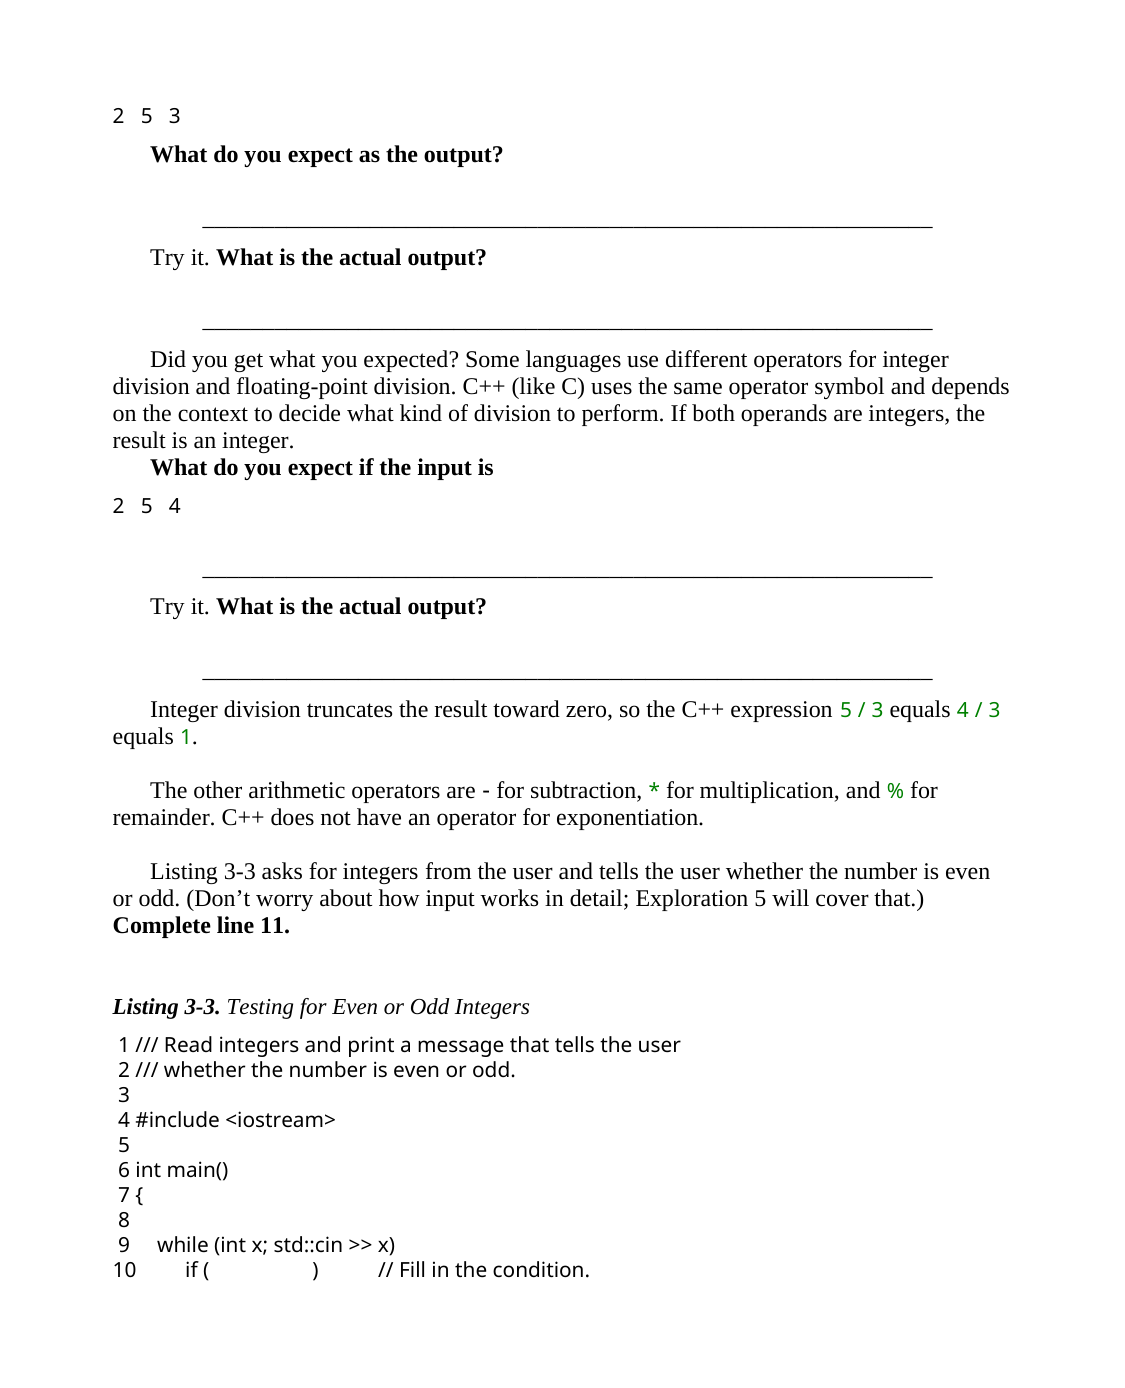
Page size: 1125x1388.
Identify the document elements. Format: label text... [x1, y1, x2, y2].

text 3 [112, 1083, 997, 1108]
text 9 while (int x; std::cin >> x) [112, 1233, 997, 1258]
text 10 if ( ) // Fill in the condition. [112, 1258, 997, 1283]
list _____________________________________________________________ [202, 306, 1012, 333]
list _____________________________________________________________ [202, 656, 1012, 683]
text 8 [112, 1208, 997, 1233]
list _____________________________________________________________ [202, 204, 1012, 231]
text 5 [112, 1133, 997, 1158]
text 6 int main() [112, 1158, 997, 1183]
text Try it. What is the actual output? [112, 243, 1012, 270]
text What do you expect if the input is [112, 454, 1012, 481]
text What do you expect as the output? [112, 141, 1012, 168]
text The other arithmetic operators are - for subtraction, * for multiplication, and % for remainder. C++ does not have an operator for exponentiation. [112, 777, 1012, 831]
text Did you get what you expected? Some languages use different operators for integer division and floating-point division. C++ (like C) uses the same operator symbol and depends on the context to decide what kind of division to perform. If both operands are integers, the result is an integer. [112, 345, 1012, 454]
text Listing 3-3 asks for integers from the user and tells the user whether the number is even or odd. (Don’t worry about how input works in detail; Exploration 5 will cover that.) Complete line 11. [112, 858, 1012, 939]
text Integer division truncates the result toward zero, so the C++ expression 5 / 3 equals 4 / 3 equals 1. [112, 695, 1012, 749]
text 2 5 4 [112, 493, 997, 518]
text Try it. What is the actual output? [112, 593, 1012, 620]
text 7 { [112, 1183, 997, 1208]
text 1 /// Read integers and print a message that tells the user [112, 1033, 997, 1058]
text Listing 3-3. Testing for Even or Odd Integers [112, 991, 1012, 1020]
list _____________________________________________________________ [202, 554, 1012, 581]
text 2 /// whether the number is even or odd. [112, 1058, 997, 1083]
text 4 #include <iostream> [112, 1108, 997, 1133]
text 2 5 3 [112, 104, 997, 129]
